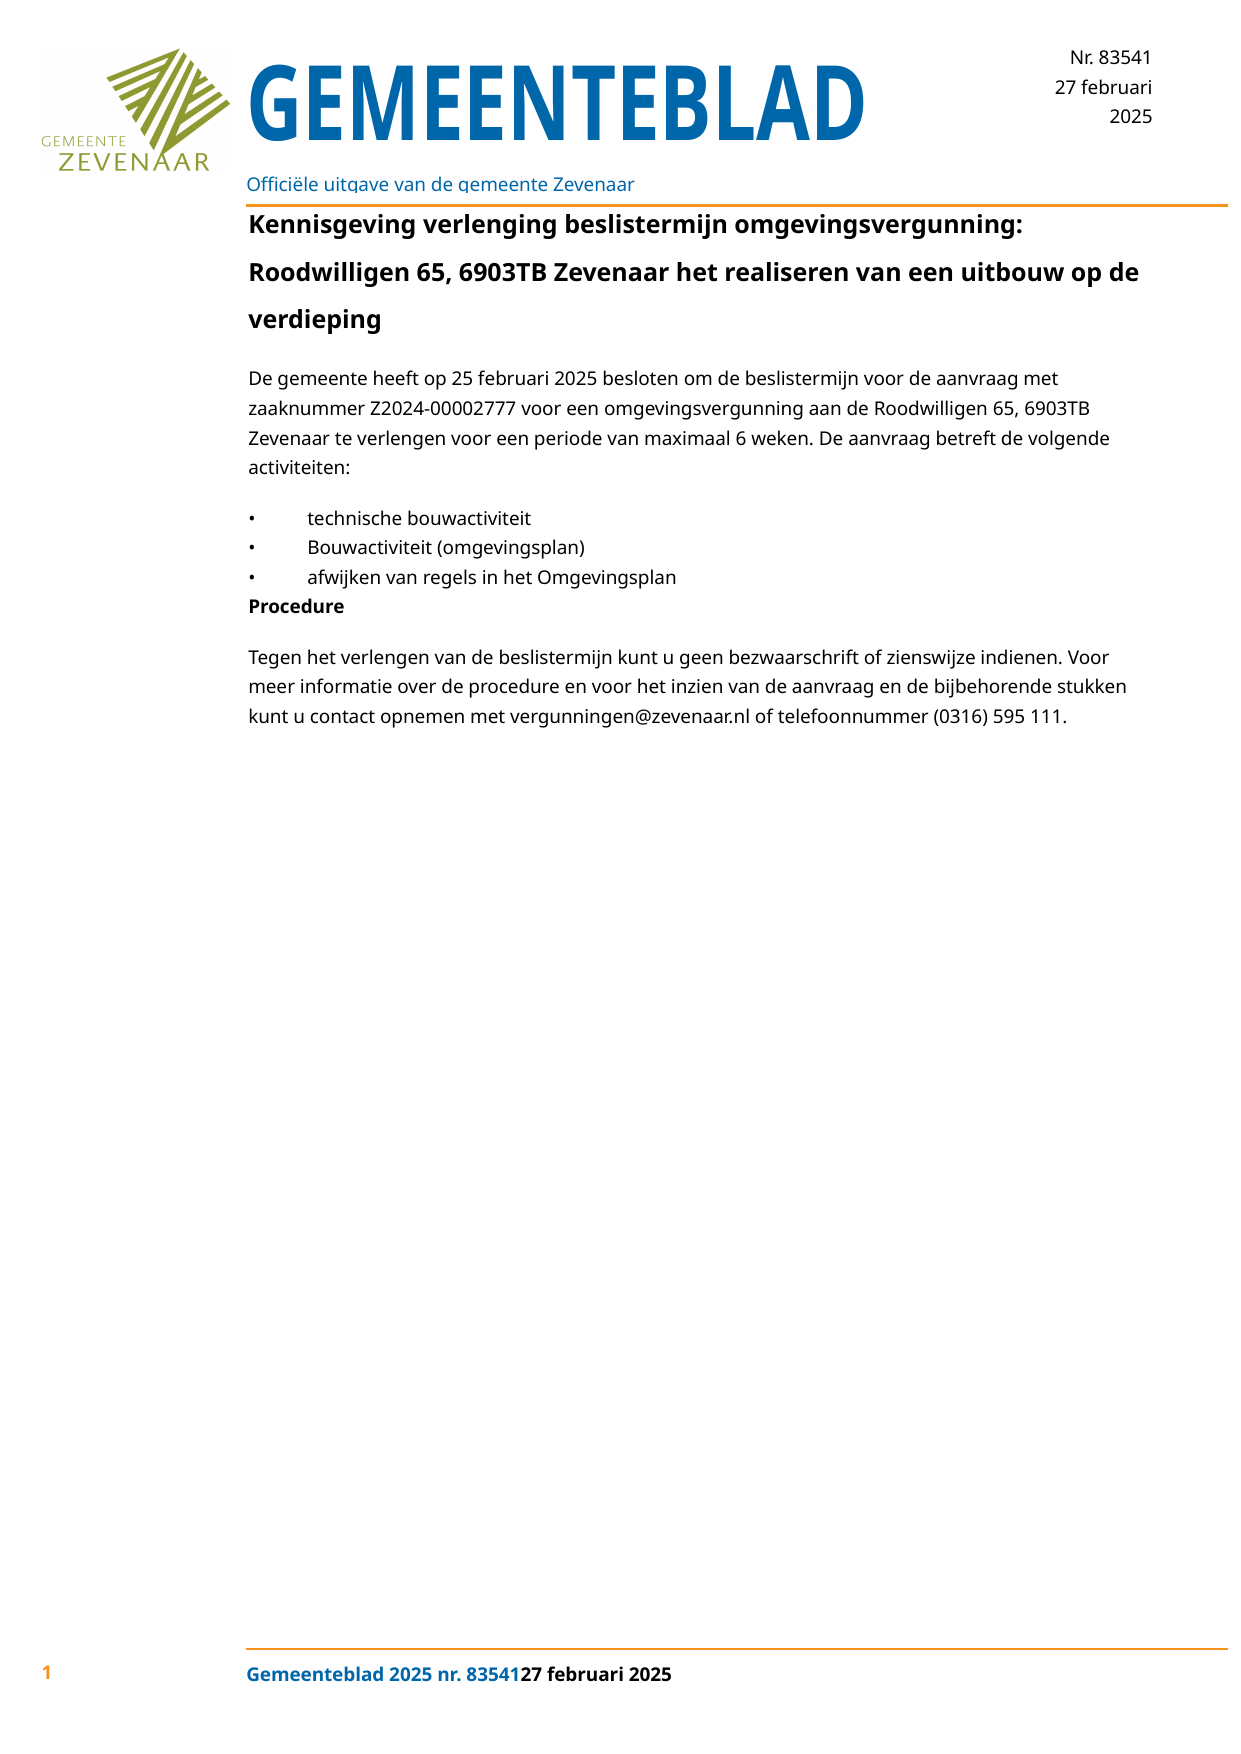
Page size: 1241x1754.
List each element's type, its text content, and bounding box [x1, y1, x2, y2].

list Bouwactiviteit (omgevingsplan) [248, 534, 1152, 560]
text Kennisgeving verlenging beslistermijn omgevingsvergunning: Roodwilligen 65, 6903TB Zevenaar het realiseren van een uitbouw op de verdieping [248, 207, 1152, 336]
text Tegen het verlengen van de beslistermijn kunt u geen bezwaarschrift of zienswijze indienen. Voor meer informatie over de procedure en voor het inzien van de aanvraag en de bijbehorende stukken kunt u contact opnemen met vergunningen@zevenaar.nl of telefoonnummer (0316) 595 111. [248, 644, 1152, 729]
picture [41, 47, 231, 172]
text Procedure [248, 593, 1152, 619]
list afwijken van regels in het Omgevingsplan [248, 564, 1152, 589]
text De gemeente heeft op 25 februari 2025 besloten om de beslistermijn voor de aanvraag met zaaknummer Z2024-00002777 voor een omgevingsvergunning aan de Roodwilligen 65, 6903TB Zevenaar te verlengen voor een periode van maximaal 6 weken. De aanvraag betreft de volgende activiteiten: [248, 366, 1152, 480]
list technische bouwactiviteit [248, 505, 1152, 530]
